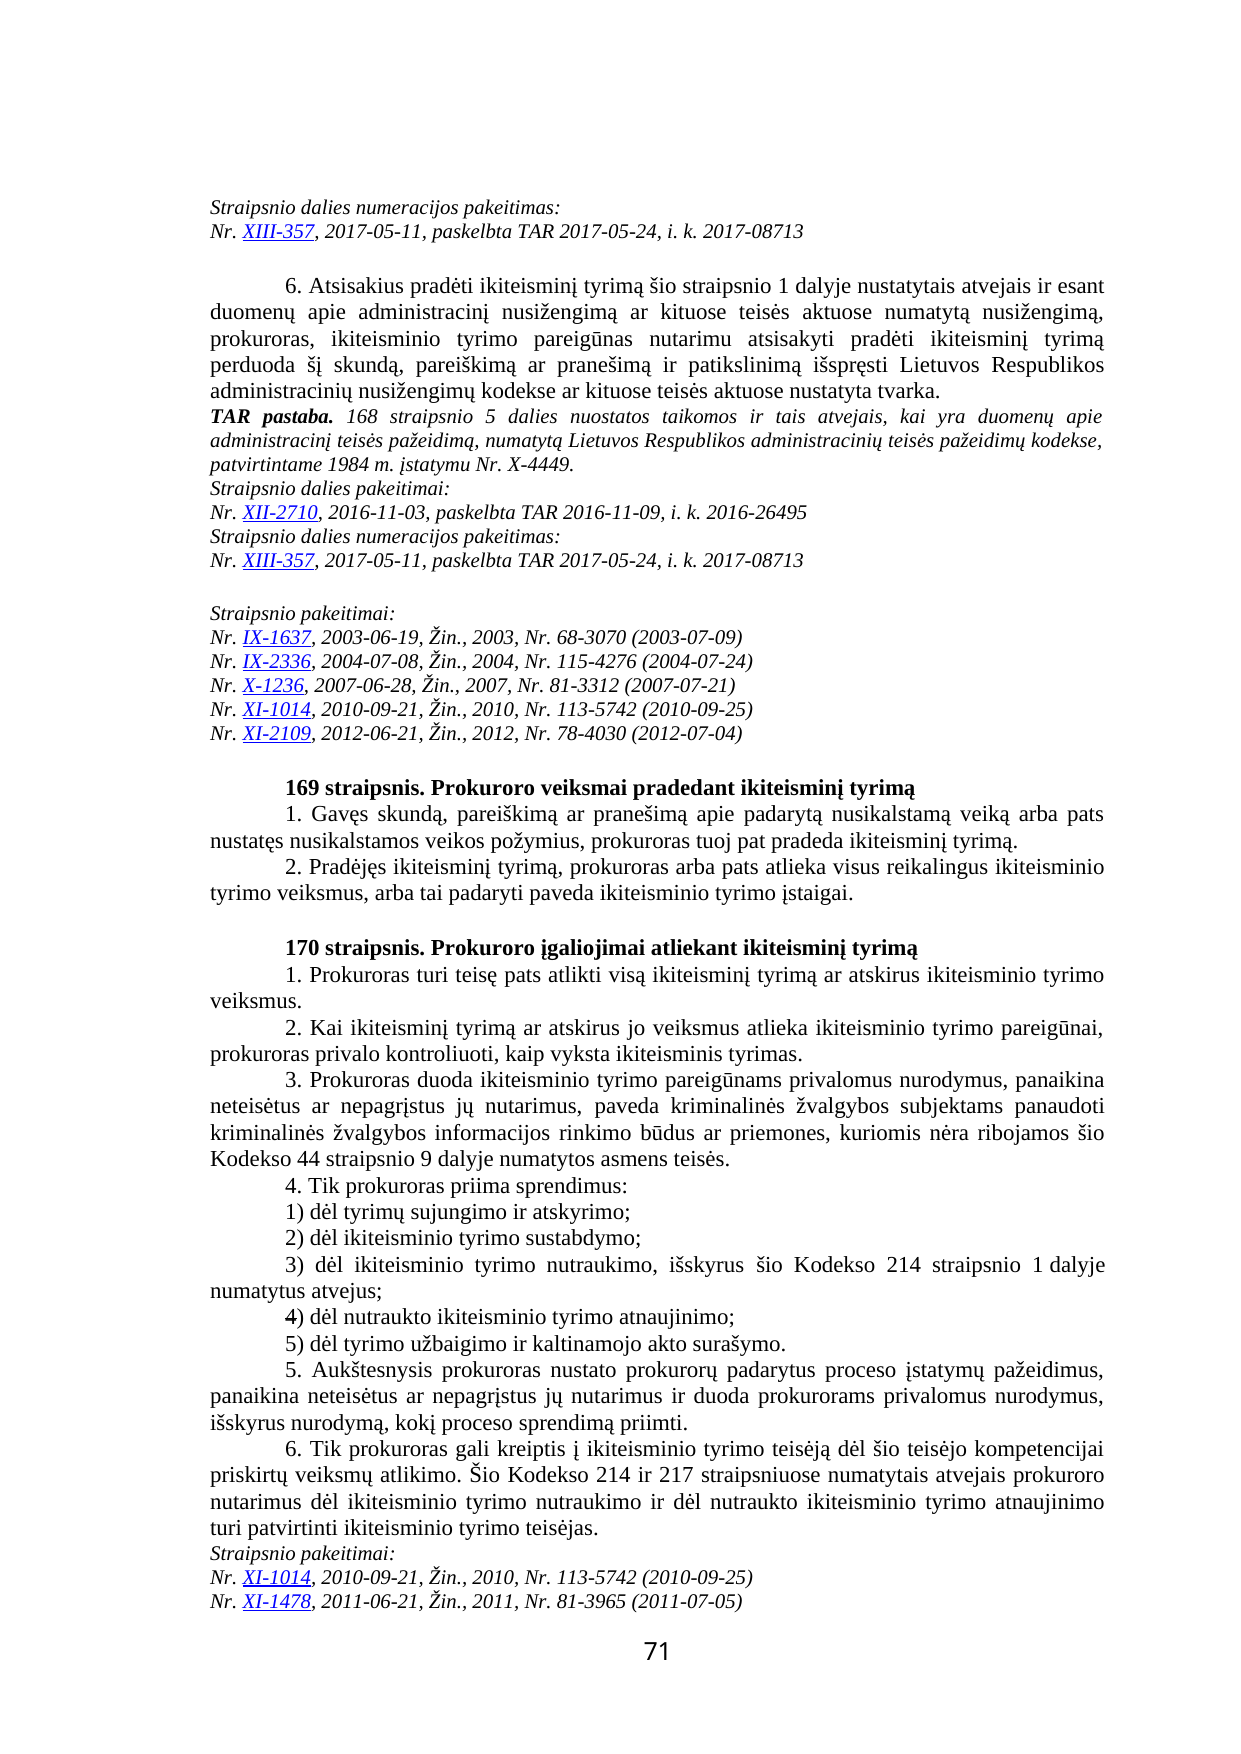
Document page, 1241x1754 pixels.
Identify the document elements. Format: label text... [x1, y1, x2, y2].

text 1) dėl tyrimų sujungimo ir atskyrimo; [210, 1198, 1106, 1224]
text Nr. X-1236, 2007-06-28, Žin., 2007, Nr. 81-3312 (2007-07-21) [210, 673, 1106, 697]
text 170 straipsnis. Prokuroro įgaliojimai atliekant ikiteisminį tyrimą [210, 934, 1106, 961]
text Nr. XI-1478, 2011-06-21, Žin., 2011, Nr. 81-3965 (2011-07-05) [210, 1589, 1106, 1613]
text Nr. IX-1637, 2003-06-19, Žin., 2003, Nr. 68-3070 (2003-07-09) [210, 625, 1106, 649]
text 2) dėl ikiteisminio tyrimo sustabdymo; [210, 1224, 1106, 1251]
text Straipsnio pakeitimai: [210, 1541, 1106, 1565]
text Nr. XIII-357, 2017-05-11, paskelbta TAR 2017-05-24, i. k. 2017-08713 [210, 548, 1106, 572]
text Nr. XI-1014, 2010-09-21, Žin., 2010, Nr. 113-5742 (2010-09-25) [210, 697, 1106, 721]
text Straipsnio pakeitimai: [210, 601, 1106, 625]
text 6. Tik prokuroras gali kreiptis į ikiteisminio tyrimo teisėją dėl šio teisėjo kompetencijai priskirtų veiksmų atlikimo. Šio Kodekso 214 ir 217 straipsniuose numatytais atvejais prokuroro nutarimus dėl ikiteisminio tyrimo nutraukimo ir dėl nutraukto ikiteisminio tyrimo atnaujinimo turi patvirtinti ikiteisminio tyrimo teisėjas. [210, 1435, 1106, 1541]
text 5) dėl tyrimo užbaigimo ir kaltinamojo akto surašymo. [210, 1330, 1106, 1356]
text 1. Prokuroras turi teisę pats atlikti visą ikiteisminį tyrimą ar atskirus ikiteisminio tyrimo veiksmus. [210, 961, 1106, 1013]
text Straipsnio dalies pakeitimai: [210, 476, 1106, 500]
text 4. Tik prokuroras priima sprendimus: [210, 1172, 1106, 1198]
text Nr. XII-2710, 2016-11-03, paskelbta TAR 2016-11-09, i. k. 2016-26495 [210, 500, 1106, 524]
text 2. Kai ikiteisminį tyrimą ar atskirus jo veiksmus atlieka ikiteisminio tyrimo pareigūnai, prokuroras privalo kontroliuoti, kaip vyksta ikiteisminis tyrimas. [210, 1013, 1106, 1066]
text 5. Aukštesnysis prokuroras nustato prokurorų padarytus proceso įstatymų pažeidimus, panaikina neteisėtus ar nepagrįstus jų nutarimus ir duoda prokurorams privalomus nurodymus, išskyrus nurodymą, kokį proceso sprendimą priimti. [210, 1356, 1106, 1435]
text 6. Atsisakius pradėti ikiteisminį tyrimą šio straipsnio 1 dalyje nustatytais atvejais ir esant duomenų apie administracinį nusižengimą ar kituose teisės aktuose numatytą nusižengimą, prokuroras, ikiteisminio tyrimo pareigūnas nutarimu atsisakyti pradėti ikiteisminį tyrimą perduoda šį skundą, pareiškimą ar pranešimą ir patikslinimą išspręsti Lietuvos Respublikos administracinių nusižengimų kodekse ar kituose teisės aktuose nustatyta tvarka. [210, 272, 1106, 404]
text Straipsnio dalies numeracijos pakeitimas: [210, 524, 1106, 548]
text 1. Gavęs skundą, pareiškimą ar pranešimą apie padarytą nusikalstamą veiką arba pats nustatęs nusikalstamos veikos požymius, prokuroras tuoj pat pradeda ikiteisminį tyrimą. [210, 800, 1106, 853]
text Nr. XI-2109, 2012-06-21, Žin., 2012, Nr. 78-4030 (2012-07-04) [210, 721, 1106, 745]
text Nr. IX-2336, 2004-07-08, Žin., 2004, Nr. 115-4276 (2004-07-24) [210, 649, 1106, 673]
text 4) dėl nutraukto ikiteisminio tyrimo atnaujinimo; [210, 1303, 1106, 1330]
text 3) dėl ikiteisminio tyrimo nutraukimo, išskyrus šio Kodekso 214 straipsnio 1 dalyje numatytus atvejus; [210, 1251, 1106, 1303]
text Nr. XIII-357, 2017-05-11, paskelbta TAR 2017-05-24, i. k. 2017-08713 [210, 219, 1106, 243]
text Nr. XI-1014, 2010-09-21, Žin., 2010, Nr. 113-5742 (2010-09-25) [210, 1565, 1106, 1589]
text 169 straipsnis. Prokuroro veiksmai pradedant ikiteisminį tyrimą [210, 774, 1106, 800]
text 2. Pradėjęs ikiteisminį tyrimą, prokuroras arba pats atlieka visus reikalingus ikiteisminio tyrimo veiksmus, arba tai padaryti paveda ikiteisminio tyrimo įstaigai. [210, 853, 1106, 906]
text 3. Prokuroras duoda ikiteisminio tyrimo pareigūnams privalomus nurodymus, panaikina neteisėtus ar nepagrįstus jų nutarimus, paveda kriminalinės žvalgybos subjektams panaudoti kriminalinės žvalgybos informacijos rinkimo būdus ar priemones, kuriomis nėra ribojamos šio Kodekso 44 straipsnio 9 dalyje numatytos asmens teisės. [210, 1066, 1106, 1172]
text TAR pastaba. 168 straipsnio 5 dalies nuostatos taikomos ir tais atvejais, kai yra duomenų apie administracinį teisės pažeidimą, numatytą Lietuvos Respublikos administracinių teisės pažeidimų kodekse, patvirtintame 1984 m. įstatymu Nr. X-4449. [210, 404, 1106, 476]
text Straipsnio dalies numeracijos pakeitimas: [210, 195, 1106, 219]
